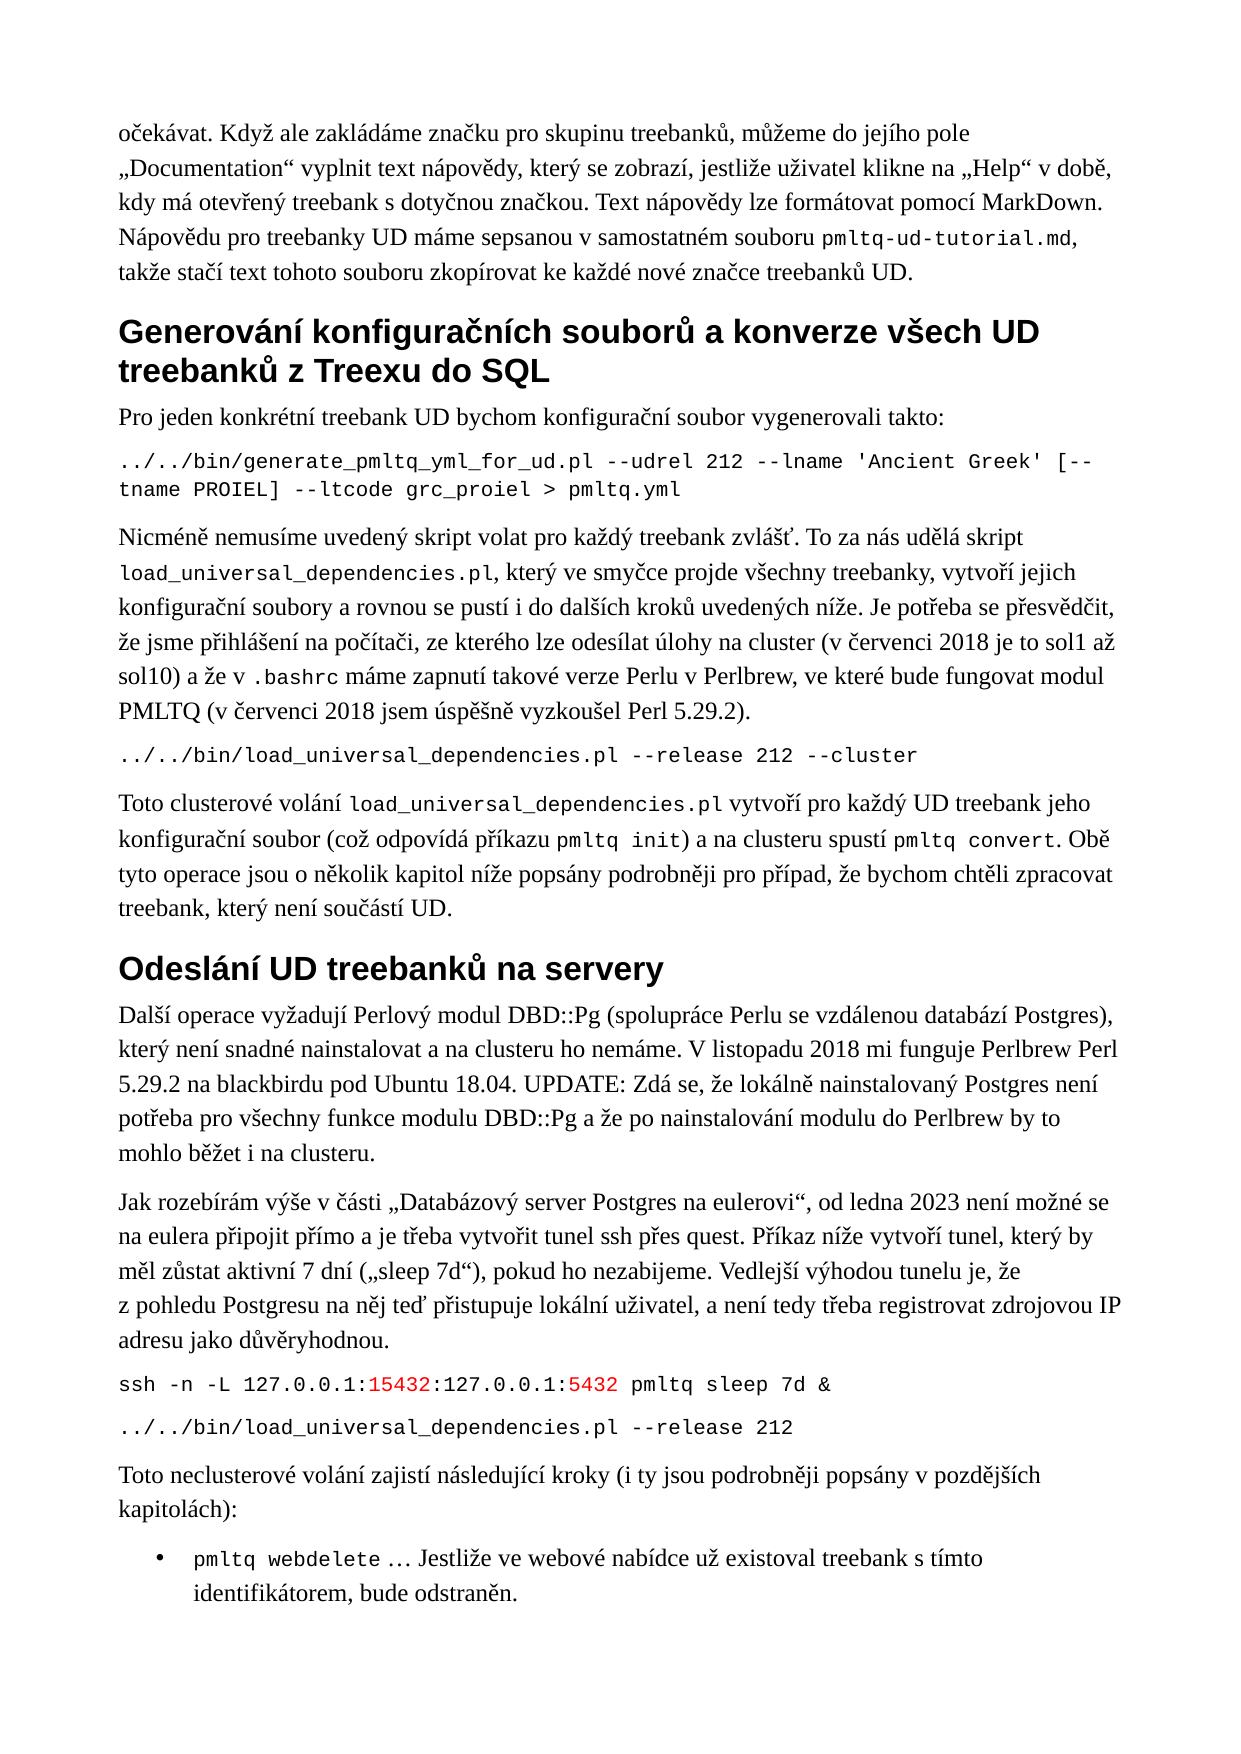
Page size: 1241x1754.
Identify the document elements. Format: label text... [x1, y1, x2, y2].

text ../../bin/load_universal_dependencies.pl --release 212 --cluster [118, 745, 1122, 769]
subtitle Generování konfiguračních souborů a konverze všech UD treebanků z Treexu do SQL [118, 312, 1122, 389]
subtitle Odeslání UD treebanků na servery [118, 949, 1122, 987]
list pmltq webdelete … Jestliže ve webové nabídce už existoval treebank s tímto identifikátorem, bude odstraněn. [156, 1543, 1122, 1607]
text Další operace vyžadují Perlový modul DBD::Pg (spolupráce Perlu se vzdálenou databází Postgres), který není snadné nainstalovat a na clusteru ho nemáme. V listopadu 2018 mi funguje Perlbrew Perl 5.29.2 na blackbirdu pod Ubuntu 18.04. UPDATE: Zdá se, že lokálně nainstalovaný Postgres není potřeba pro všechny funkce modulu DBD::Pg a že po nainstalování modulu do Perlbrew by to mohlo běžet i na clusteru. [118, 1000, 1122, 1167]
text očekávat. Když ale zakládáme značku pro skupinu treebanků, můžeme do jejího pole „Documentation“ vyplnit text nápovědy, který se zobrazí, jestliže uživatel klikne na „Help“ v době, kdy má otevřený treebank s dotyčnou značkou. Text nápovědy lze formátovat pomocí MarkDown. Nápovědu pro treebanky UD máme sepsanou v samostatném souboru pmltq-ud-tutorial.md, takže stačí text tohoto souboru zkopírovat ke každé nové značce treebanků UD. [118, 118, 1122, 286]
text Toto neclusterové volání zajistí následující kroky (i ty jsou podrobněji popsány v pozdějších kapitolách): [118, 1460, 1122, 1523]
text ssh -n -L 127.0.0.1:15432:127.0.0.1:5432 pmltq sleep 7d & [118, 1374, 1122, 1397]
text Toto clusterové volání load_universal_dependencies.pl vytvoří pro každý UD treebank jeho konfigurační soubor (což odpovídá příkazu pmltq init) a na clusteru spustí pmltq convert. Obě tyto operace jsou o několik kapitol níže popsány podrobněji pro případ, že bychom chtěli zpracovat treebank, který není součástí UD. [118, 788, 1122, 922]
text ../../bin/generate_pmltq_yml_for_ud.pl --udrel 212 --lname 'Ancient Greek' [--tname PROIEL] --ltcode grc_proiel > pmltq.yml [118, 451, 1122, 503]
text Pro jeden konkrétní treebank UD bychom konfigurační soubor vygenerovali takto: [118, 402, 1122, 431]
text Jak rozebírám výše v části „Databázový server Postgres na eulerovi“, od ledna 2023 není možné se na eulera připojit přímo a je třeba vytvořit tunel ssh přes quest. Příkaz níže vytvoří tunel, který by měl zůstat aktivní 7 dní („sleep 7d“), pokud ho nezabijeme. Vedlejší výhodou tunelu je, že z pohledu Postgresu na něj teď přistupuje lokální uživatel, a není tedy třeba registrovat zdrojovou IP adresu jako důvěryhodnou. [118, 1187, 1122, 1353]
text ../../bin/load_universal_dependencies.pl --release 212 [118, 1417, 1122, 1440]
text Nicméně nemusíme uvedený skript volat pro každý treebank zvlášť. To za nás udělá skript load_universal_dependencies.pl, který ve smyčce projde všechny treebanky, vytvoří jejich konfigurační soubory a rovnou se pustí i do dalších kroků uvedených níže. Je potřeba se přesvědčit, že jsme přihlášení na počítači, ze kterého lze odesílat úlohy na cluster (v červenci 2018 je to sol1 až sol10) a že v .bashrc máme zapnutí takové verze Perlu v Perlbrew, ve které bude fungovat modul PMLTQ (v červenci 2018 jsem úspěšně vyzkoušel Perl 5.29.2). [118, 522, 1122, 725]
